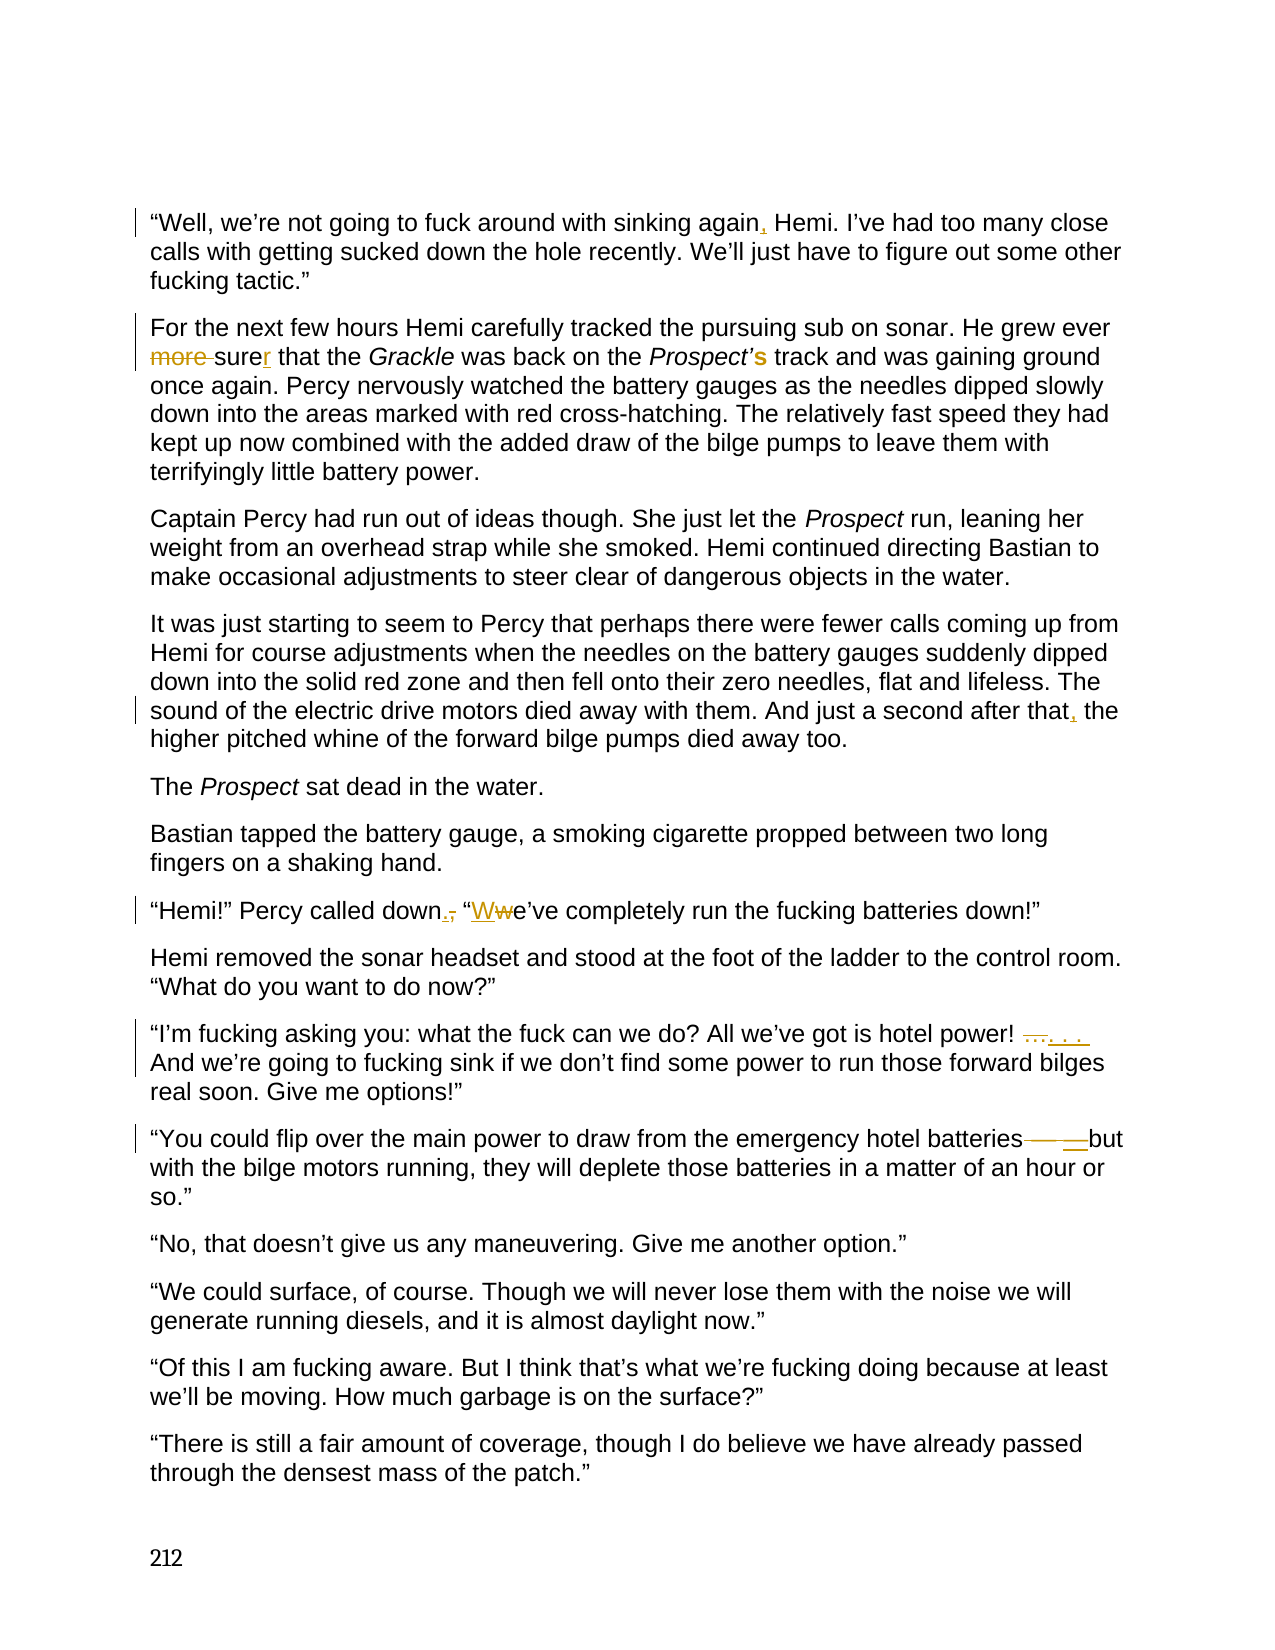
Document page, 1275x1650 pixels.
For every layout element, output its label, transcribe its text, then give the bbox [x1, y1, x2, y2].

text For the next few hours Hemi carefully tracked the pursuing sub on sonar. He grew ever surer that the Grackle was back on the Prospect’s track and was gaining ground once again. Percy nervously watched the battery gauges as the needles dipped slowly down into the areas marked with red cross-hatching. The relatively fast speed they had kept up now combined with the added draw of the bilge pumps to leave them with terrifyingly little battery power. [150, 313, 1125, 486]
text Captain Percy had run out of ideas though. She just let the Prospect run, leaning her weight from an overhead strap while she smoked. Hemi continued directing Bastian to make occasional adjustments to steer clear of dangerous objects in the water. [150, 504, 1125, 591]
text “Of this I am fucking aware. But I think that’s what we’re fucking doing because at least we’ll be moving. How much garbage is on the surface?” [150, 1353, 1125, 1411]
text It was just starting to seem to Percy that perhaps there were fewer calls coming up from Hemi for course adjustments when the needles on the battery gauges suddenly dipped down into the solid red zone and then fell onto their zero needles, flat and lifeless. The sound of the electric drive motors died away with them. And just a second after that, the higher pitched whine of the forward bilge pumps died away too. [150, 609, 1125, 753]
text “No, that doesn’t give us any maneuvering. Give me another option.” [150, 1229, 1125, 1258]
text “I’m fucking asking you: what the fuck can we do? All we’ve got is hotel power! . . . And we’re going to fucking sink if we don’t find some power to run those forward bilges real soon. Give me options!” [150, 1019, 1125, 1106]
text “We could surface, of course. Though we will never lose them with the noise we will generate running diesels, and it is almost daylight now.” [150, 1277, 1125, 1334]
text “You could flip over the main power to draw from the emergency hotel batteries—but with the bilge motors running, they will deplete those batteries in a matter of an hour or so.” [150, 1124, 1125, 1211]
text “Well, we’re not going to fuck around with sinking again, Hemi. I’ve had too many close calls with getting sucked down the hole recently. We’ll just have to figure out some other fucking tactic.” [150, 208, 1125, 294]
text Hemi removed the sonar headset and stood at the foot of the ladder to the control room. “What do you want to do now?” [150, 943, 1125, 1001]
text The Prospect sat dead in the water. [150, 772, 1125, 801]
text “There is still a fair amount of coverage, though I do believe we have already passed through the densest mass of the patch.” [150, 1429, 1125, 1487]
text “Hemi!” Percy called down. “We’ve completely run the fucking batteries down!” [150, 896, 1125, 924]
text Bastian tapped the battery gauge, a smoking cigarette propped between two long fingers on a shaking hand. [150, 819, 1125, 877]
